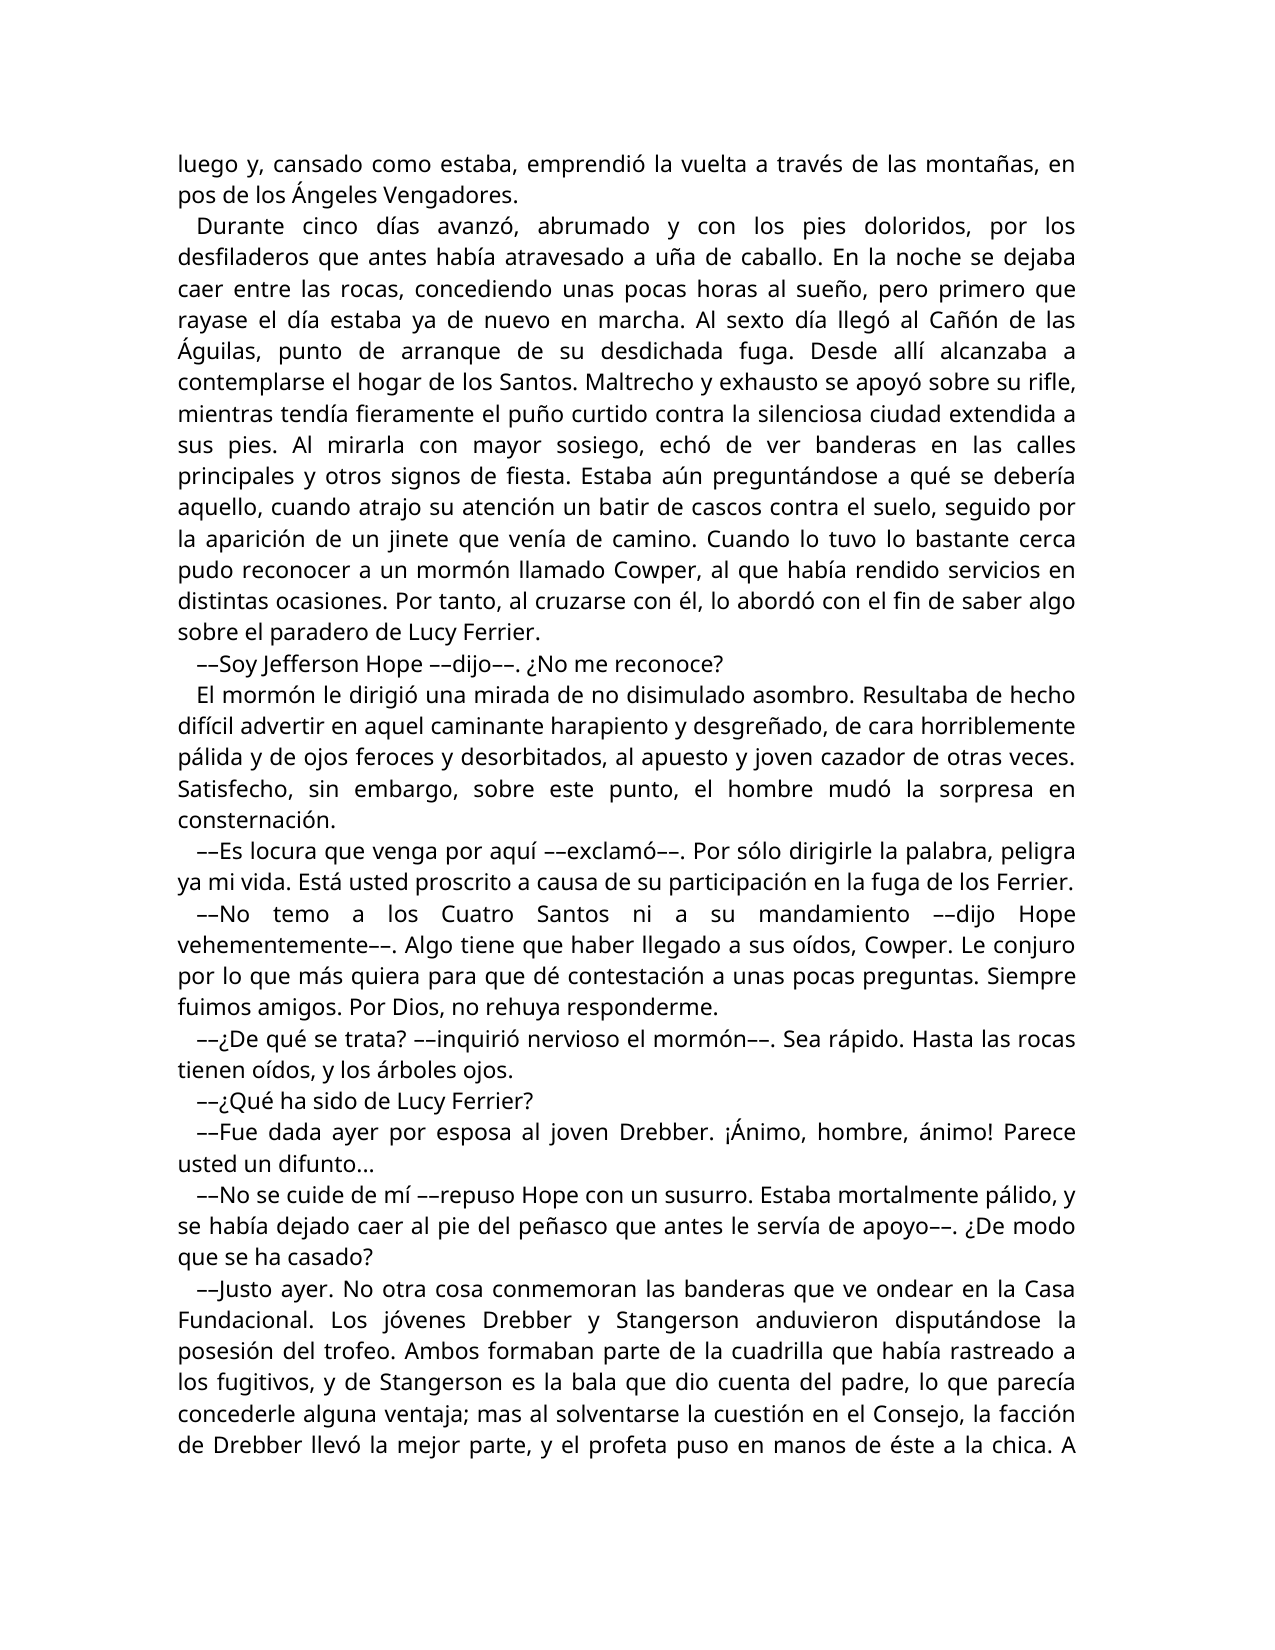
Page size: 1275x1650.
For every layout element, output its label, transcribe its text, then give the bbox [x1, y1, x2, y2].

subtitle ––No se cuide de mí ––repuso Hope con un susurro. Estaba mortalmente pálido, y se había dejado caer al pie del peñasco que antes le servía de apoyo––. ¿De modo que se ha casado? [177, 1179, 1077, 1273]
subtitle luego y, cansado como estaba, emprendió la vuelta a través de las montañas, en pos de los Ángeles Vengadores. [177, 148, 1077, 210]
subtitle Durante cinco días avanzó, abrumado y con los pies doloridos, por los desfiladeros que antes había atravesado a uña de caballo. En la noche se dejaba caer entre las rocas, concediendo unas pocas horas al sueño, pero primero que rayase el día estaba ya de nuevo en marcha. Al sexto día llegó al Cañón de las Águilas, punto de arranque de su desdichada fuga. Desde allí alcanzaba a contemplarse el hogar de los Santos. Maltrecho y exhausto se apoyó sobre su rifle, mientras tendía fieramente el puño curtido contra la silenciosa ciudad extendida a sus pies. Al mirarla con mayor sosiego, echó de ver banderas en las calles principales y otros signos de fiesta. Estaba aún preguntándose a qué se debería aquello, cuando atrajo su atención un batir de cascos contra el suelo, seguido por la aparición de un jinete que venía de camino. Cuando lo tuvo lo bastante cerca pudo reconocer a un mormón llamado Cowper, al que había rendido servicios en distintas ocasiones. Por tanto, al cruzarse con él, lo abordó con el fin de saber algo sobre el paradero de Lucy Ferrier. [177, 210, 1077, 648]
subtitle ––Soy Jefferson Hope ––dijo––. ¿No me reconoce? [177, 648, 1077, 679]
subtitle ––Fue dada ayer por esposa al joven Drebber. ¡Ánimo, hombre, ánimo! Parece usted un difunto... [177, 1116, 1077, 1179]
subtitle ––¿De qué se trata? ––inquirió nervioso el mormón––. Sea rápido. Hasta las rocas tienen oídos, y los árboles ojos. [177, 1023, 1077, 1085]
subtitle ––Justo ayer. No otra cosa conmemoran las banderas que ve ondear en la Casa Fundacional. Los jóvenes Drebber y Stangerson anduvieron disputándose la posesión del trofeo. Ambos formaban parte de la cuadrilla que había rastreado a los fugitivos, y de Stangerson es la bala que dio cuenta del padre, lo que parecía concederle alguna ventaja; mas al solventarse la cuestión en el Consejo, la facción de Drebber llevó la mejor parte, y el profeta puso en manos de éste a la chica. A [177, 1273, 1077, 1460]
subtitle El mormón le dirigió una mirada de no disimulado asombro. Resultaba de hecho difícil advertir en aquel caminante harapiento y desgreñado, de cara horriblemente pálida y de ojos feroces y desorbitados, al apuesto y joven cazador de otras veces. Satisfecho, sin embargo, sobre este punto, el hombre mudó la sorpresa en consternación. [177, 679, 1077, 835]
subtitle ––No temo a los Cuatro Santos ni a su mandamiento ––dijo Hope vehementemente––. Algo tiene que haber llegado a sus oídos, Cowper. Le conjuro por lo que más quiera para que dé contestación a unas pocas preguntas. Siempre fuimos amigos. Por Dios, no rehuya responderme. [177, 898, 1077, 1023]
subtitle ––Es locura que venga por aquí ––exclamó––. Por sólo dirigirle la palabra, peligra ya mi vida. Está usted proscrito a causa de su participación en la fuga de los Ferrier. [177, 835, 1077, 898]
subtitle ––¿Qué ha sido de Lucy Ferrier? [177, 1085, 1077, 1116]
